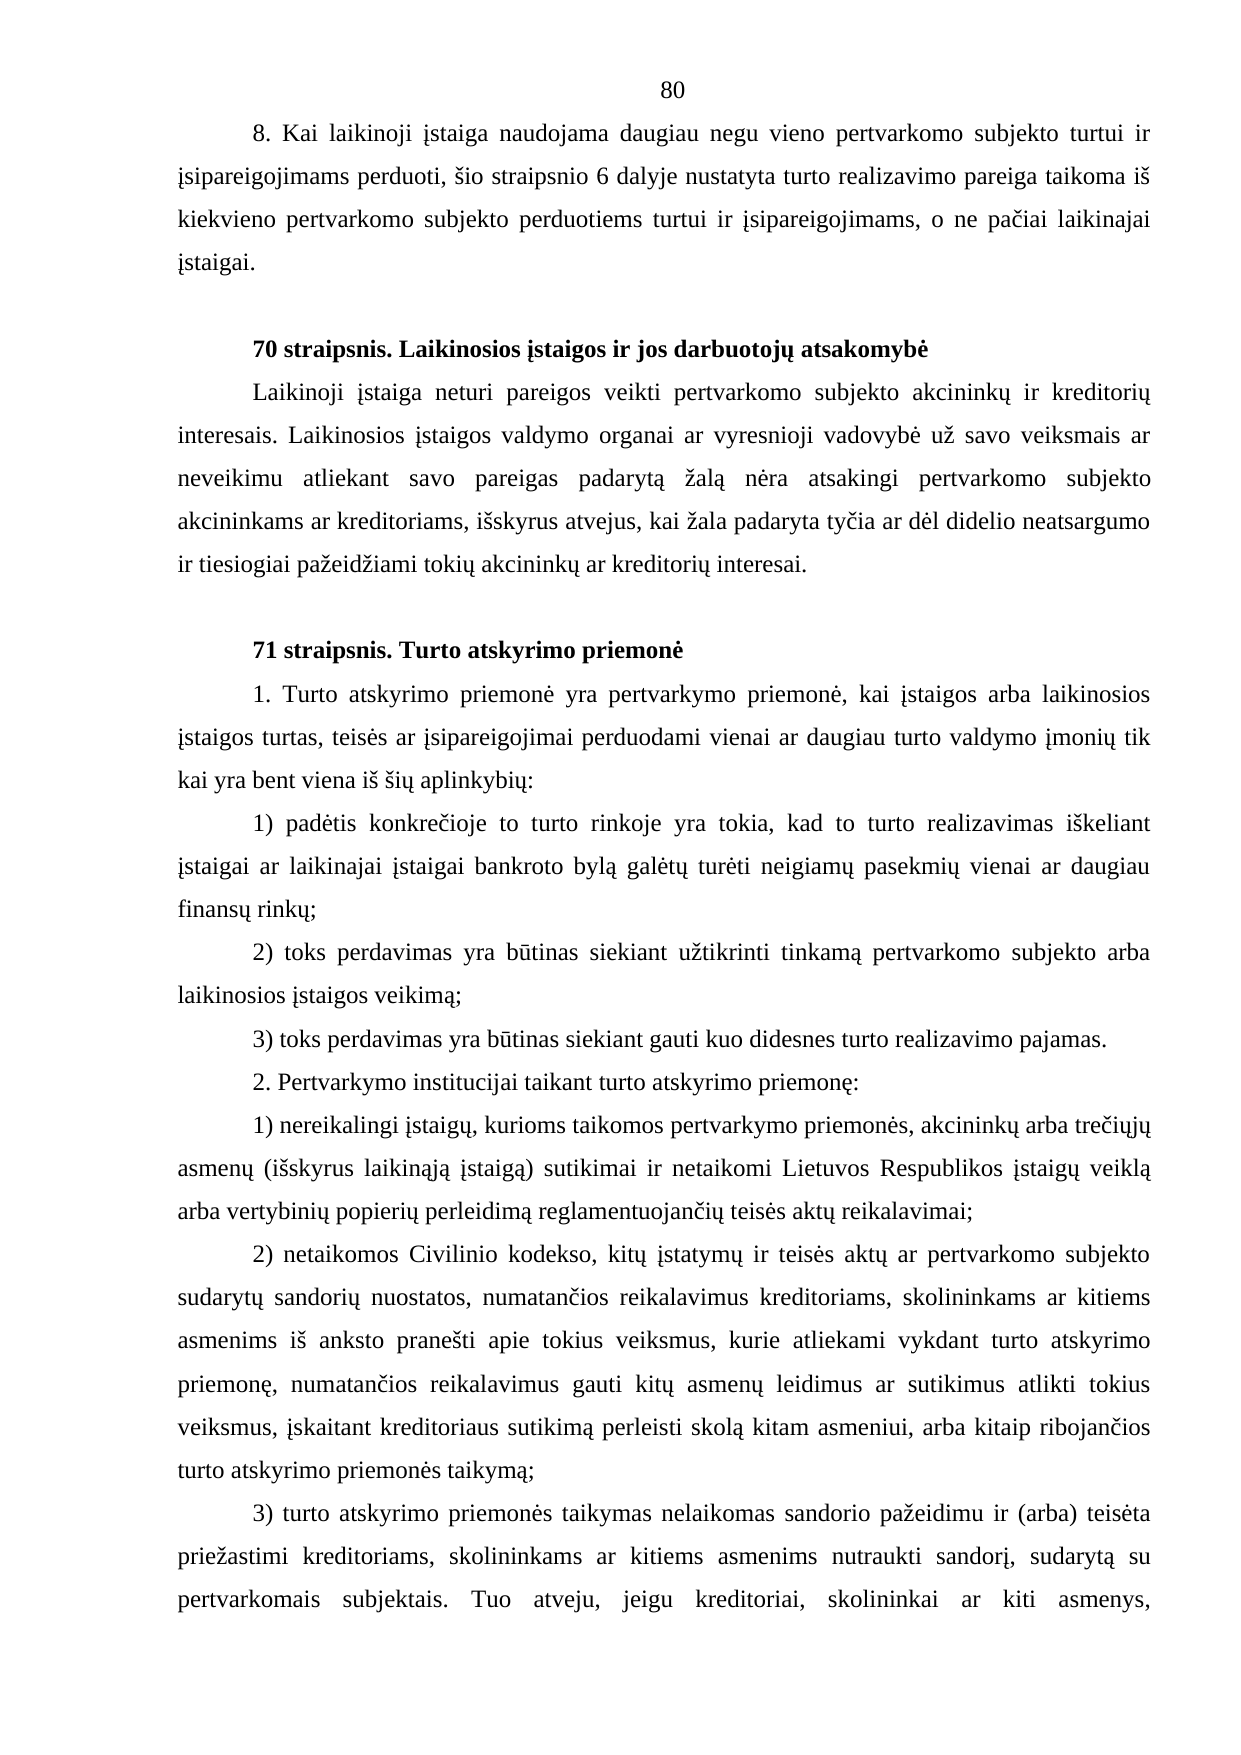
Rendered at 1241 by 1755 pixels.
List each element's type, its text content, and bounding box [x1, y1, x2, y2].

text 70 straipsnis. Laikinosios įstaigos ir jos darbuotojų atsakomybė [177, 334, 1152, 362]
text 2. Pertvarkymo institucijai taikant turto atskyrimo priemonę: [177, 1067, 1152, 1096]
text 71 straipsnis. Turto atskyrimo priemonė [177, 636, 1152, 664]
text 2) netaikomos Civilinio kodekso, kitų įstatymų ir teisės aktų ar pertvarkomo subjekto sudarytų sandorių nuostatos, numatančios reikalavimus kreditoriams, skolininkams ar kitiems asmenims iš anksto pranešti apie tokius veiksmus, kurie atliekami vykdant turto atskyrimo priemonę, numatančios reikalavimus gauti kitų asmenų leidimus ar sutikimus atlikti tokius veiksmus, įskaitant kreditoriaus sutikimą perleisti skolą kitam asmeniui, arba kitaip ribojančios turto atskyrimo priemonės taikymą; [177, 1239, 1152, 1484]
text 1. Turto atskyrimo priemonė yra pertvarkymo priemonė, kai įstaigos arba laikinosios įstaigos turtas, teisės ar įsipareigojimai perduodami vienai ar daugiau turto valdymo įmonių tik kai yra bent viena iš šių aplinkybių: [177, 679, 1152, 794]
text 3) turto atskyrimo priemonės taikymas nelaikomas sandorio pažeidimu ir (arba) teisėta priežastimi kreditoriams, skolininkams ar kitiems asmenims nutraukti sandorį, sudarytą su pertvarkomais subjektais. Tuo atveju, jeigu kreditoriai, skolininkai ar kiti asmenys, [177, 1498, 1152, 1613]
text 8. Kai laikinoji įstaiga naudojama daugiau negu vieno pertvarkomo subjekto turtui ir įsipareigojimams perduoti, šio straipsnio 6 dalyje nustatyta turto realizavimo pareiga taikoma iš kiekvieno pertvarkomo subjekto perduotiems turtui ir įsipareigojimams, o ne pačiai laikinajai įstaigai. [177, 118, 1152, 276]
text 3) toks perdavimas yra būtinas siekiant gauti kuo didesnes turto realizavimo pajamas. [177, 1024, 1152, 1052]
text 2) toks perdavimas yra būtinas siekiant užtikrinti tinkamą pertvarkomo subjekto arba laikinosios įstaigos veikimą; [177, 937, 1152, 1009]
text 1) padėtis konkrečioje to turto rinkoje yra tokia, kad to turto realizavimas iškeliant įstaigai ar laikinajai įstaigai bankroto bylą galėtų turėti neigiamų pasekmių vienai ar daugiau finansų rinkų; [177, 808, 1152, 923]
text Laikinoji įstaiga neturi pareigos veikti pertvarkomo subjekto akcininkų ir kreditorių interesais. Laikinosios įstaigos valdymo organai ar vyresnioji vadovybė už savo veiksmais ar neveikimu atliekant savo pareigas padarytą žalą nėra atsakingi pertvarkomo subjekto akcininkams ar kreditoriams, išskyrus atvejus, kai žala padaryta tyčia ar dėl didelio neatsargumo ir tiesiogiai pažeidžiami tokių akcininkų ar kreditorių interesai. [177, 377, 1152, 578]
text 1) nereikalingi įstaigų, kurioms taikomos pertvarkymo priemonės, akcininkų arba trečiųjų asmenų (išskyrus laikinąją įstaigą) sutikimai ir netaikomi Lietuvos Respublikos įstaigų veiklą arba vertybinių popierių perleidimą reglamentuojančių teisės aktų reikalavimai; [177, 1110, 1152, 1225]
